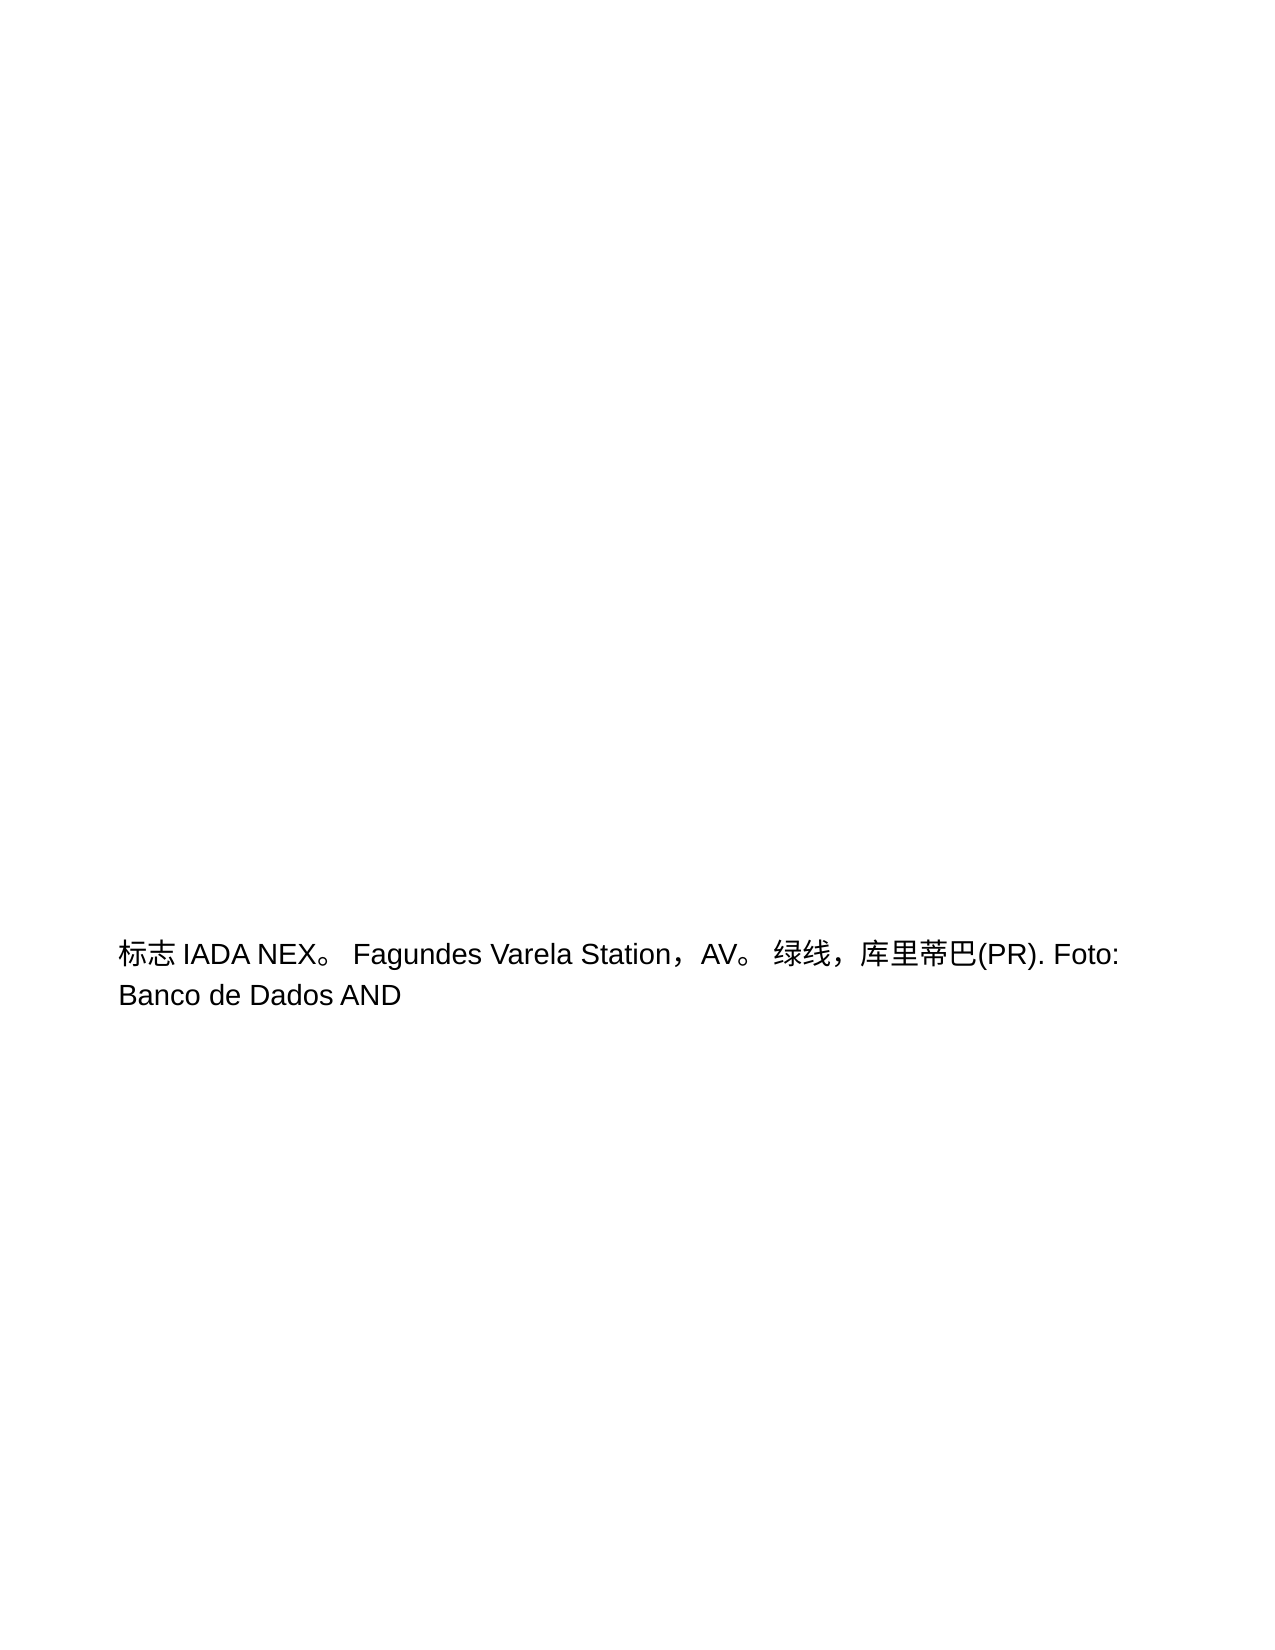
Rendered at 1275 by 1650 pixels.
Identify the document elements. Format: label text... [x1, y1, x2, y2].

text 标志IADA NEX。 Fagundes Varela Station，AV。 绿线，库里蒂巴(PR). Foto: Banco de Dados AND [118, 118, 1157, 1011]
